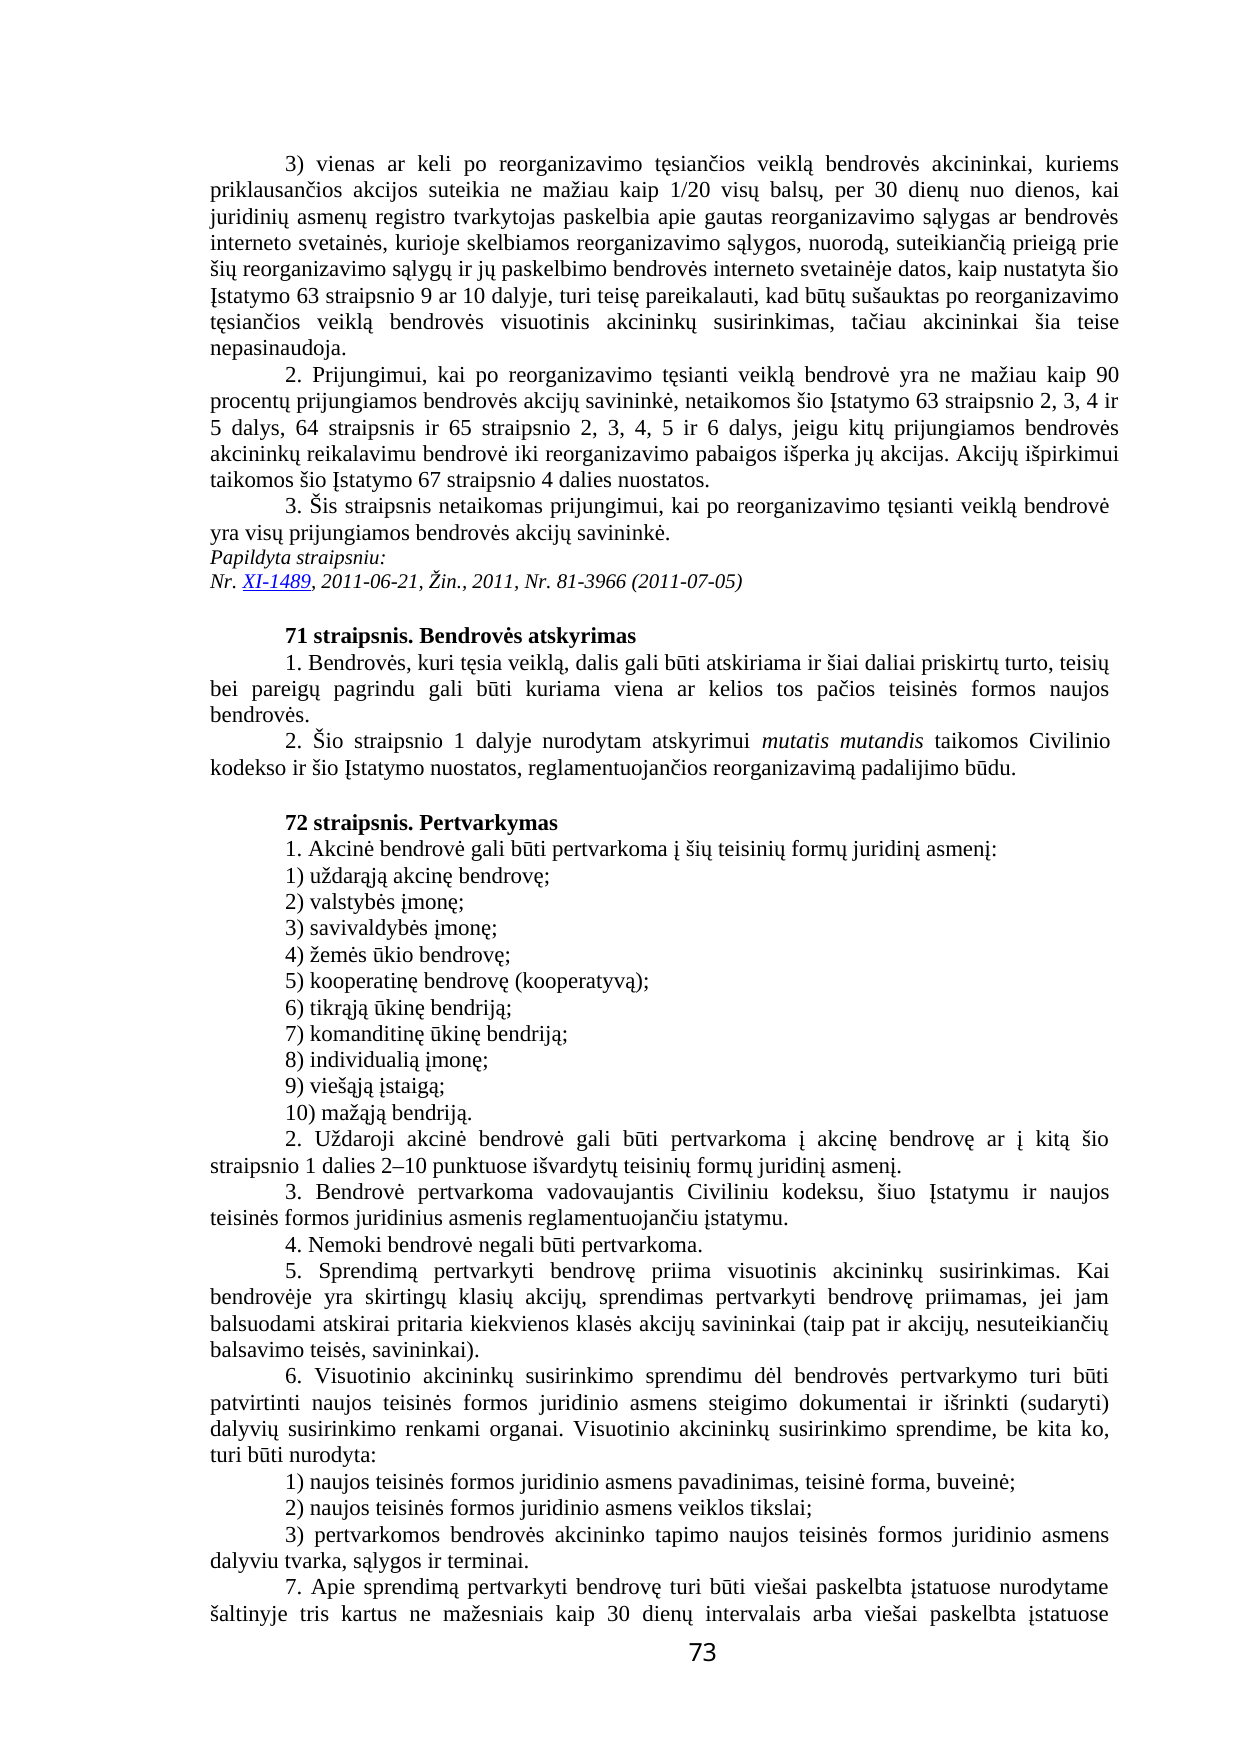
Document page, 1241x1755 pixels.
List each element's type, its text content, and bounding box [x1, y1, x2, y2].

text 3) pertvarkomos bendrovės akcininko tapimo naujos teisinės formos juridinio asmens dalyviu tvarka, sąlygos ir terminai. [210, 1521, 1111, 1573]
text 6) tikrąją ūkinę bendriją; [210, 993, 1111, 1020]
text Papildyta straipsniu: [210, 545, 1120, 569]
text 3. Šis straipsnis netaikomas prijungimui, kai po reorganizavimo tęsianti veiklą bendrovė yra visų prijungiamos bendrovės akcijų savininkė. [210, 493, 1111, 545]
text 1. Akcinė bendrovė gali būti pertvarkoma į šių teisinių formų juridinį asmenį: [210, 835, 1111, 862]
text 4. Nemoki bendrovė negali būti pertvarkoma. [210, 1231, 1111, 1257]
text 9) viešąją įstaigą; [210, 1073, 1111, 1099]
text 5) kooperatinę bendrovę (kooperatyvą); [210, 967, 1111, 993]
text 6. Visuotinio akcininkų susirinkimo sprendimu dėl bendrovės pertvarkymo turi būti patvirtinti naujos teisinės formos juridinio asmens steigimo dokumentai ir išrinkti (sudaryti) dalyvių susirinkimo renkami organai. Visuotinio akcininkų susirinkimo sprendime, be kita ko, turi būti nurodyta: [210, 1362, 1111, 1468]
text 1. Bendrovės, kuri tęsia veiklą, dalis gali būti atskiriama ir šiai daliai priskirtų turto, teisių bei pareigų pagrindu gali būti kuriama viena ar kelios tos pačios teisinės formos naujos bendrovės. [210, 648, 1111, 728]
text 10) mažąją bendriją. [210, 1099, 1111, 1125]
text 1) naujos teisinės formos juridinio asmens pavadinimas, teisinė forma, buveinė; [210, 1468, 1111, 1494]
text 3. Bendrovė pertvarkoma vadovaujantis Civiliniu kodeksu, šiuo Įstatymu ir naujos teisinės formos juridinius asmenis reglamentuojančiu įstatymu. [210, 1178, 1111, 1231]
text 2. Prijungimui, kai po reorganizavimo tęsianti veiklą bendrovė yra ne mažiau kaip 90 procentų prijungiamos bendrovės akcijų savininkė, netaikomos šio Įstatymo 63 straipsnio 2, 3, 4 ir 5 dalys, 64 straipsnis ir 65 straipsnio 2, 3, 4, 5 ir 6 dalys, jeigu kitų prijungiamos bendrovės akcininkų reikalavimu bendrovė iki reorganizavimo pabaigos išperka jų akcijas. Akcijų išpirkimui taikomos šio Įstatymo 67 straipsnio 4 dalies nuostatos. [210, 361, 1120, 493]
text 71 straipsnis. Bendrovės atskyrimas [210, 622, 1111, 648]
text 2) valstybės įmonę; [210, 888, 1111, 914]
text 2. Šio straipsnio 1 dalyje nurodytam atskyrimui mutatis mutandis taikomos Civilinio kodekso ir šio Įstatymo nuostatos, reglamentuojančios reorganizavimą padalijimo būdu. [210, 728, 1111, 780]
text 7. Apie sprendimą pertvarkyti bendrovę turi būti viešai paskelbta įstatuose nurodytame šaltinyje tris kartus ne mažesniais kaip 30 dienų intervalais arba viešai paskelbta įstatuose [210, 1573, 1110, 1626]
text 3) savivaldybės įmonę; [210, 914, 1111, 941]
text 3) vienas ar keli po reorganizavimo tęsiančios veiklą bendrovės akcininkai, kuriems priklausančios akcijos suteikia ne mažiau kaip 1/20 visų balsų, per 30 dienų nuo dienos, kai juridinių asmenų registro tvarkytojas paskelbia apie gautas reorganizavimo sąlygas ar bendrovės interneto svetainės, kurioje skelbiamos reorganizavimo sąlygos, nuorodą, suteikiančią prieigą prie šių reorganizavimo sąlygų ir jų paskelbimo bendrovės interneto svetainėje datos, kaip nustatyta šio Įstatymo 63 straipsnio 9 ar 10 dalyje, turi teisę pareikalauti, kad būtų sušauktas po reorganizavimo tęsiančios veiklą bendrovės visuotinis akcininkų susirinkimas, tačiau akcininkai šia teise nepasinaudoja. [210, 150, 1120, 361]
text 2) naujos teisinės formos juridinio asmens veiklos tikslai; [210, 1494, 1111, 1521]
text 72 straipsnis. Pertvarkymas [210, 809, 1111, 835]
text 4) žemės ūkio bendrovę; [210, 941, 1111, 967]
text Nr. XI-1489, 2011-06-21, Žin., 2011, Nr. 81-3966 (2011-07-05) [210, 569, 1120, 593]
text 2. Uždaroji akcinė bendrovė gali būti pertvarkoma į akcinę bendrovę ar į kitą šio straipsnio 1 dalies 2–10 punktuose išvardytų teisinių formų juridinį asmenį. [210, 1125, 1111, 1178]
text 8) individualią įmonę; [210, 1046, 1111, 1073]
text 1) uždarąją akcinę bendrovę; [210, 862, 1111, 888]
text 5. Sprendimą pertvarkyti bendrovę priima visuotinis akcininkų susirinkimas. Kai bendrovėje yra skirtingų klasių akcijų, sprendimas pertvarkyti bendrovę priimamas, jei jam balsuodami atskirai pritaria kiekvienos klasės akcijų savininkai (taip pat ir akcijų, nesuteikiančių balsavimo teisės, savininkai). [210, 1257, 1111, 1362]
text 7) komanditinę ūkinę bendriją; [210, 1020, 1111, 1046]
